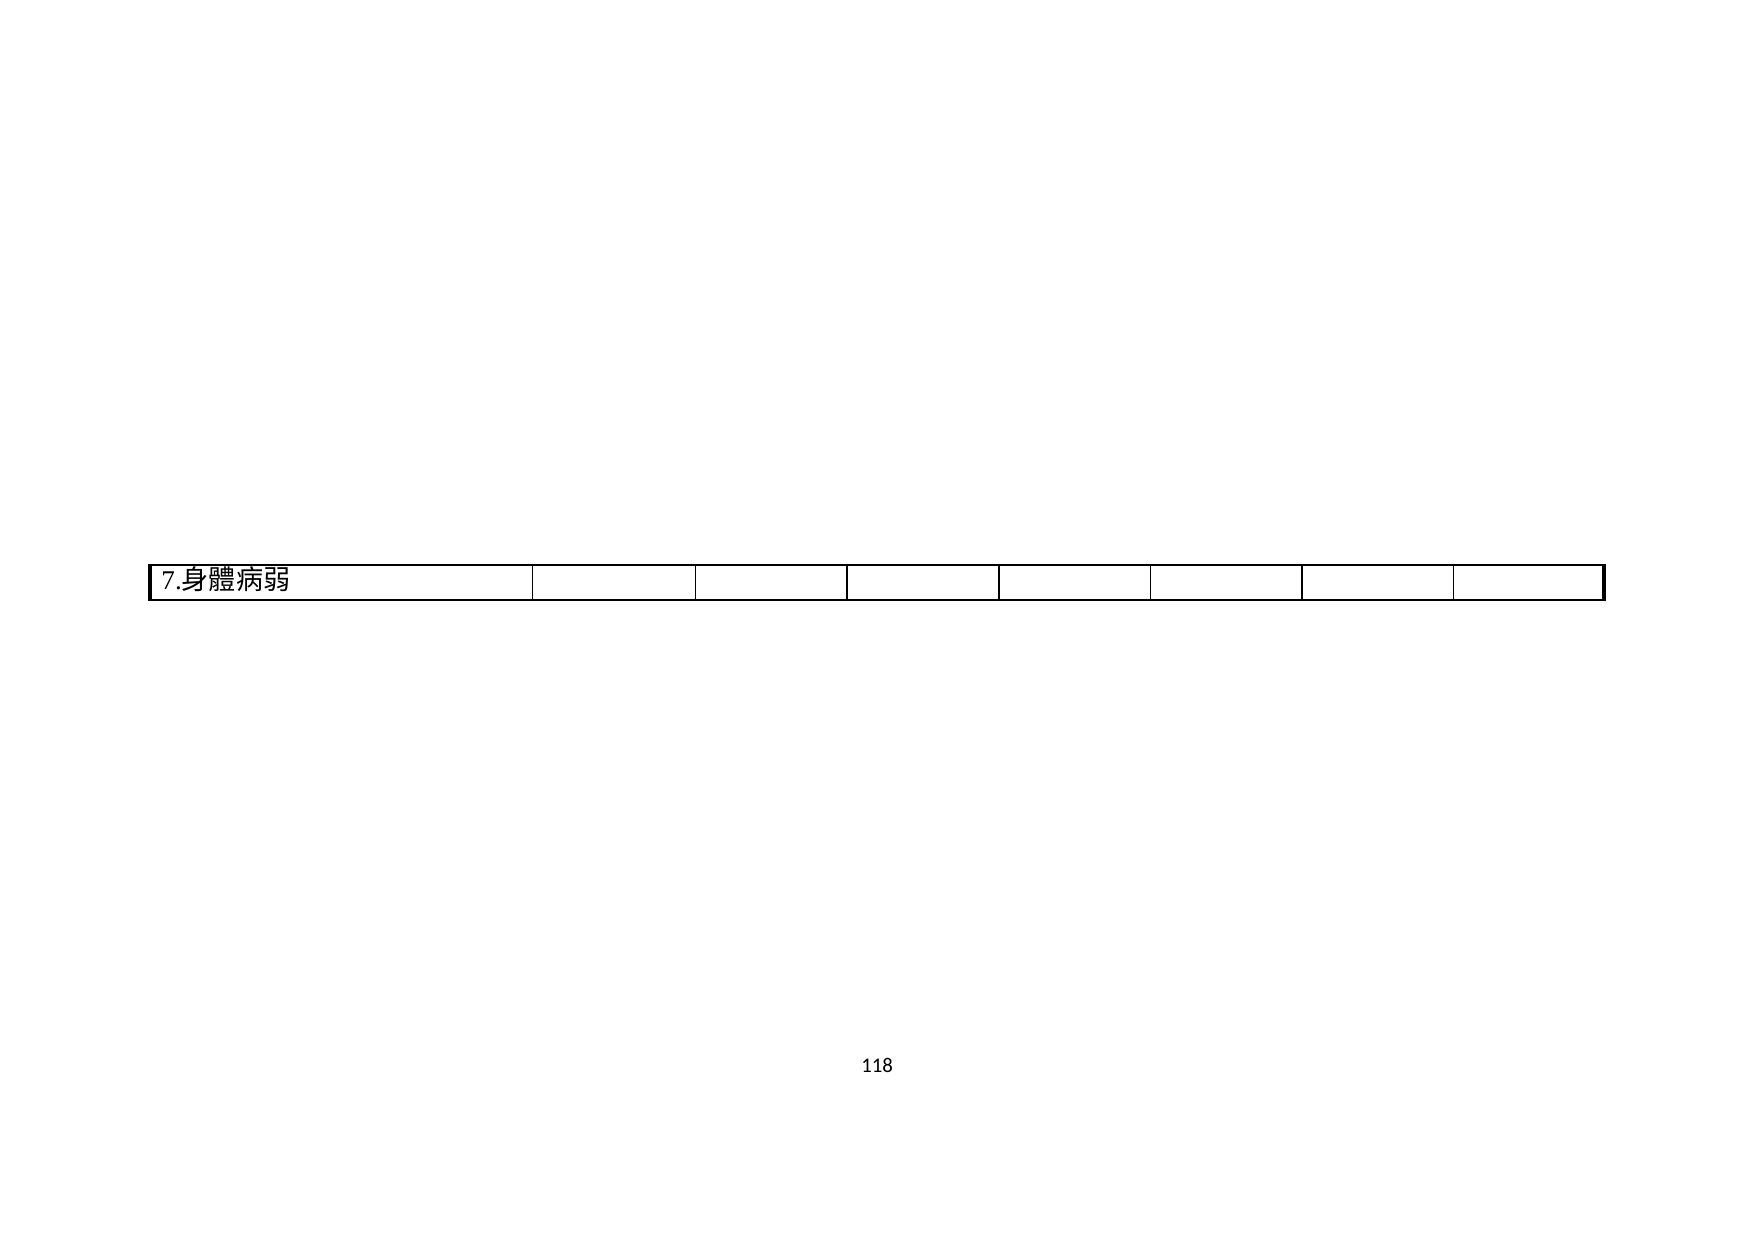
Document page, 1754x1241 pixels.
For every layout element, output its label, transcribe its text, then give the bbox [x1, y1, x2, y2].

table_cell [1454, 566, 1602, 599]
table_cell [848, 566, 998, 599]
table_cell [1000, 566, 1150, 599]
table_cell 7.身體病弱 [152, 566, 532, 599]
table_cell [696, 566, 846, 599]
table_cell [1303, 566, 1453, 599]
table_cell [1151, 566, 1301, 599]
table_cell [533, 566, 695, 599]
